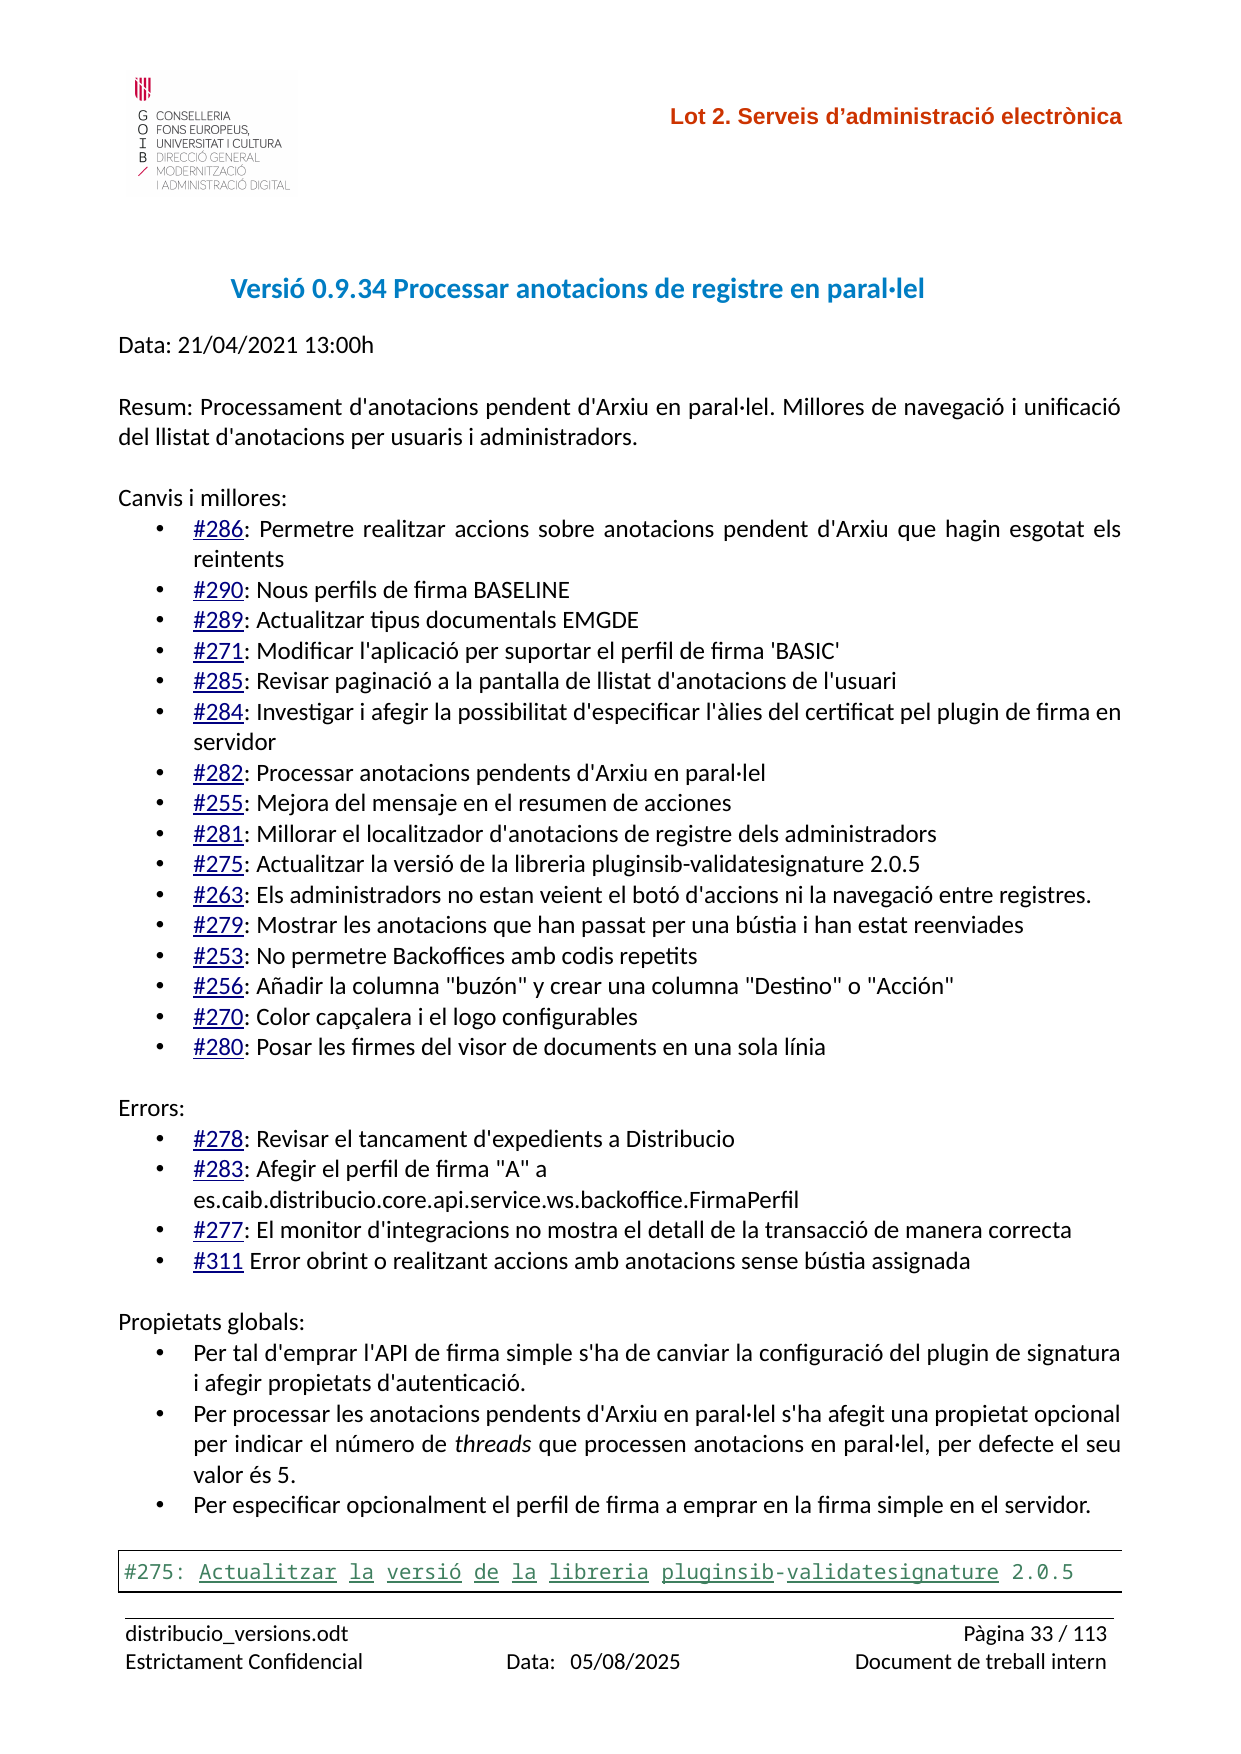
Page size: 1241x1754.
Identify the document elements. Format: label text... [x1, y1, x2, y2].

list #290: Nous perfils de firma BASELINE [156, 574, 1122, 604]
text Canvis i millores: [118, 482, 1122, 513]
list #284: Investigar i afegir la possibilitat d'especificar l'àlies del certificat pel plugin de firma en servidor [156, 696, 1122, 757]
list #282: Processar anotacions pendents d'Arxiu en paral·lel [156, 757, 1122, 787]
list #311 Error obrint o realitzant accions amb anotacions sense bústia assignada [156, 1245, 1122, 1276]
list #263: Els administradors no estan veient el botó d'accions ni la navegació entre registres. [156, 879, 1122, 909]
list #271: Modificar l'aplicació per suportar el perfil de firma 'BASIC' [156, 635, 1122, 665]
list #289: Actualitzar tipus documentals EMGDE [156, 604, 1122, 635]
picture [126, 70, 299, 197]
list #278: Revisar el tancament d'expedients a Distribucio [156, 1123, 1122, 1154]
list #253: No permetre Backoffices amb codis repetits [156, 940, 1122, 971]
list #256: Añadir la columna "buzón" y crear una columna "Destino" o "Acción" [156, 971, 1122, 1001]
list #286: Permetre realitzar accions sobre anotacions pendent d'Arxiu que hagin esgotat els reintents [156, 513, 1122, 574]
list #285: Revisar paginació a la pantalla de llistat d'anotacions de l'usuari [156, 665, 1122, 696]
subtitle Versió 0.9.34 Processar anotacions de registre en paral·lel [153, 270, 1122, 306]
list #283: Afegir el perfil de firma "A" a es.caib.distribucio.core.api.service.ws.backoffice.FirmaPerfil [156, 1154, 1122, 1215]
list Per tal d'emprar l'API de firma simple s'ha de canviar la configuració del plugin de signatura i afegir propietats d'autenticació. [156, 1337, 1122, 1398]
list Per especificar opcionalment el perfil de firma a emprar en la firma simple en el servidor. [156, 1489, 1122, 1520]
text Resum: Processament d'anotacions pendent d'Arxiu en paral·lel. Millores de navegació i unificació del llistat d'anotacions per usuaris i administradors. [118, 391, 1122, 452]
list #281: Millorar el localitzador d'anotacions de registre dels administradors [156, 818, 1122, 848]
text Data: 21/04/2021 13:00h [118, 329, 1122, 360]
list #280: Posar les firmes del visor de documents en una sola línia [156, 1032, 1122, 1062]
list Per processar les anotacions pendents d'Arxiu en paral·lel s'ha afegit una propietat opcional per indicar el número de threads que processen anotacions en paral·lel, per defecte el seu valor és 5. [156, 1398, 1122, 1489]
table_header #275: Actualitzar la versió de la libreria pluginsib-validatesignature 2.0.5 [119, 1551, 1122, 1591]
list #279: Mostrar les anotacions que han passat per una bústia i han estat reenviades [156, 909, 1122, 940]
list #277: El monitor d'integracions no mostra el detall de la transacció de manera correcta [156, 1215, 1122, 1245]
list #270: Color capçalera i el logo configurables [156, 1001, 1122, 1032]
list #255: Mejora del mensaje en el resumen de acciones [156, 787, 1122, 818]
text Errors: [118, 1093, 1122, 1123]
text Propietats globals: [118, 1306, 1122, 1337]
list #275: Actualitzar la versió de la libreria pluginsib-validatesignature 2.0.5 [156, 848, 1122, 879]
